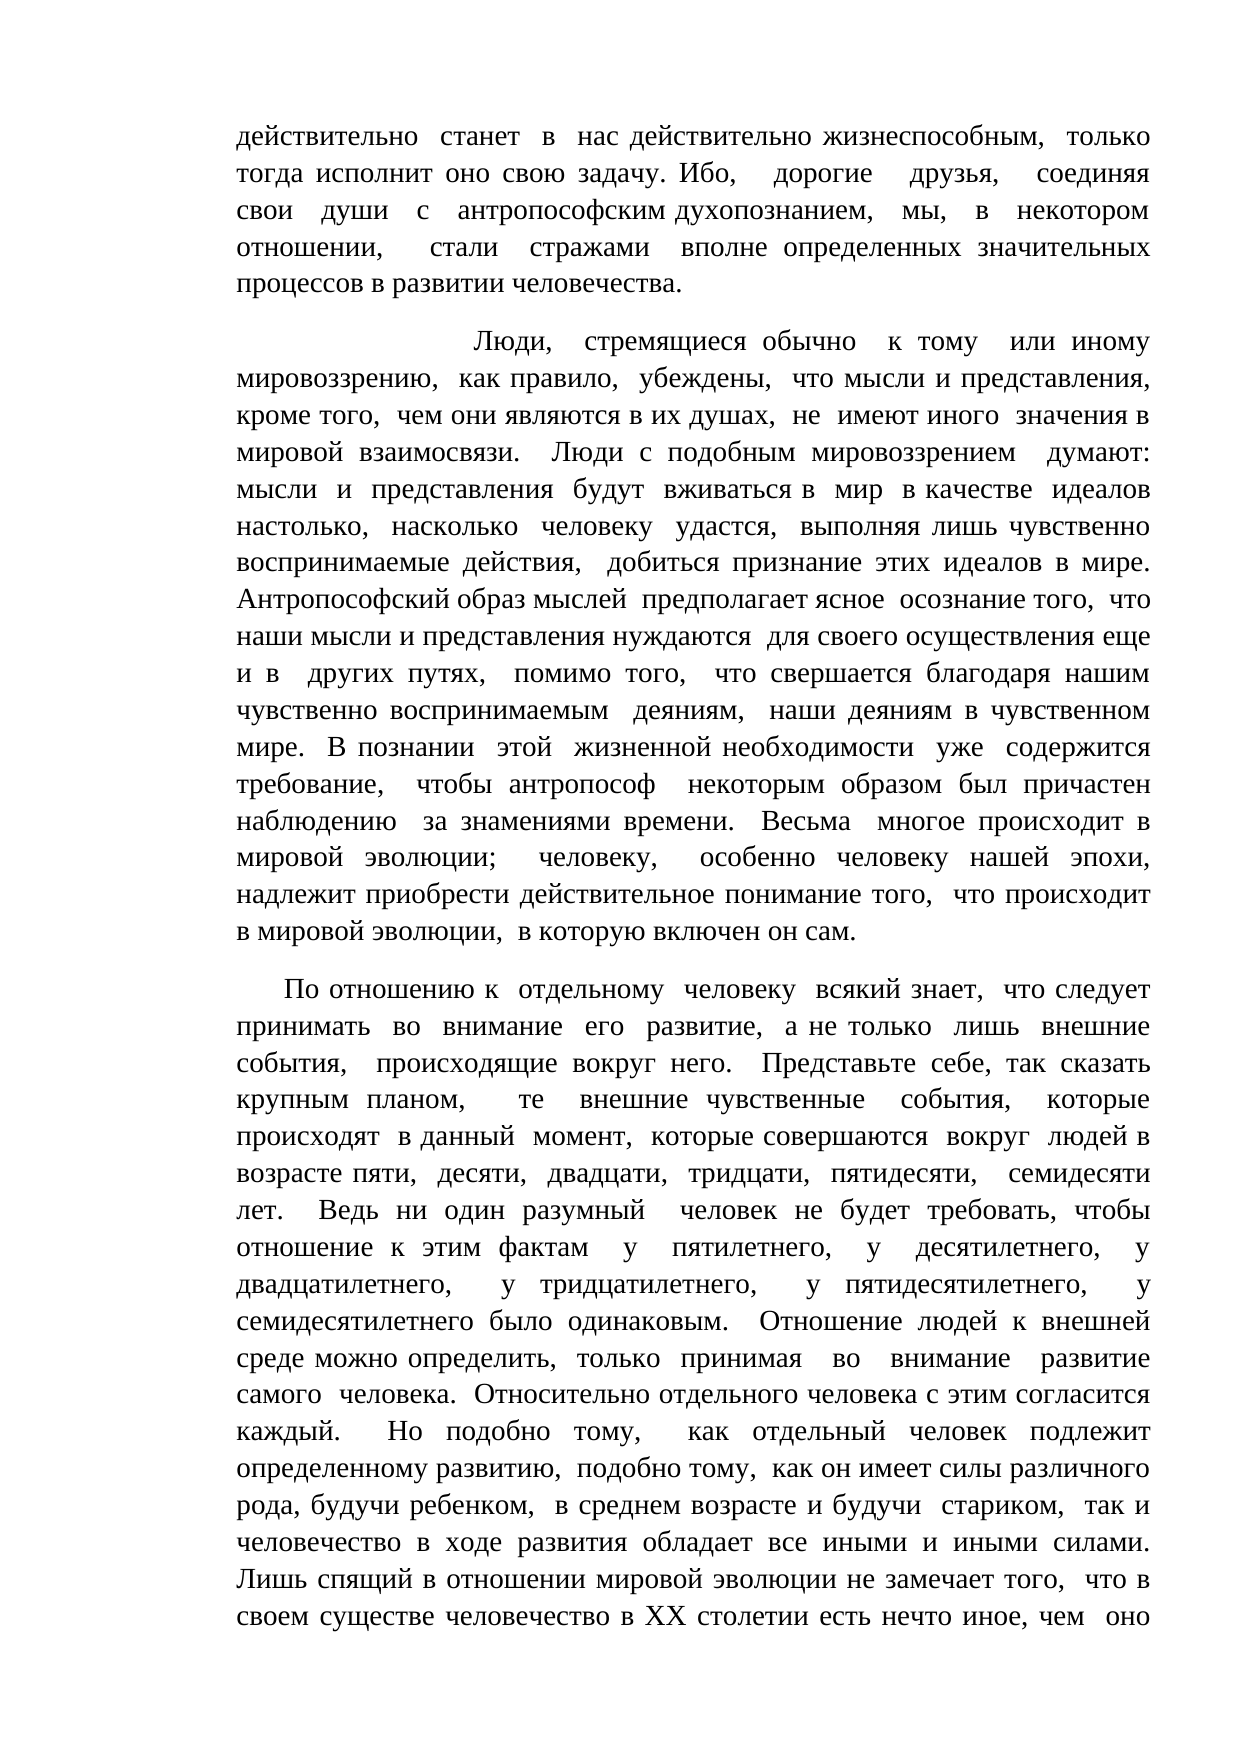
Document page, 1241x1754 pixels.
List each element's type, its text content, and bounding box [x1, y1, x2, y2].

text По отношению к отдельному человеку всякий знает, что следует принимать во внимание его развитие, а не только лишь внешние события, происходящие вокруг него. Представьте себе, так сказать крупным планом, те внешние чувственные события, которые происходят в данный момент, которые совершаются вокруг людей в возрасте пяти, десяти, двадцати, тридцати, пятидесяти, семидесяти лет. Ведь ни один разумный человек не будет требовать, чтобы отношение к этим фактам у пятилетнего, у десятилетнего, у двадцатилетнего, у тридцатилетнего, у пятидесятилетнего, у семидесятилетнего было одинаковым. Отношение людей к внешней среде можно определить, только принимая во внимание развитие самого человека. Относительно отдельного человека с этим согласится каждый. Но подобно тому, как отдельный человек подлежит определенному развитию, подобно тому, как он имеет силы различного рода, будучи ребенком, в среднем возрасте и будучи стариком, так и человечество в ходе развития обладает все иными и иными силами. Лишь спящий в отношении мировой эволюции не замечает того, что в своем существе человечество в XX столетии есть нечто иное, чем оно [236, 971, 1152, 1631]
text действительно станет в нас действительно жизнеспособным, только тогда исполнит оно свою задачу. Ибо, дорогие друзья, соединяя свои души с антропософским духопознанием, мы, в некотором отношении, стали стражами вполне определенных значительных процессов в развитии человечества. [236, 118, 1152, 299]
text Люди, стремящиеся обычно к тому или иному мировоззрению, как правило, убеждены, что мысли и представления, кроме того, чем они являются в их душах, не имеют иного значения в мировой взаимосвязи. Люди с подобным мировоззрением думают: мысли и представления будут вживаться в мир в качестве идеалов настолько, насколько человеку удастся, выполняя лишь чувственно воспринимаемые действия, добиться признание этих идеалов в мире. Антропософский образ мыслей предполагает ясное осознание того, что наши мысли и представления нуждаются для своего осуществления еще и в других путях, помимо того, что свершается благодаря нашим чувственно воспринимаемым деяниям, наши деяниям в чувственном мире. В познании этой жизненной необходимости уже содержится требование, чтобы антропософ некоторым образом был причастен наблюдению за знамениями времени. Весьма многое происходит в мировой эволюции; человеку, особенно человеку нашей эпохи, надлежит приобрести действительное понимание того, что происходит в мировой эволюции, в которую включен он сам. [236, 323, 1152, 947]
